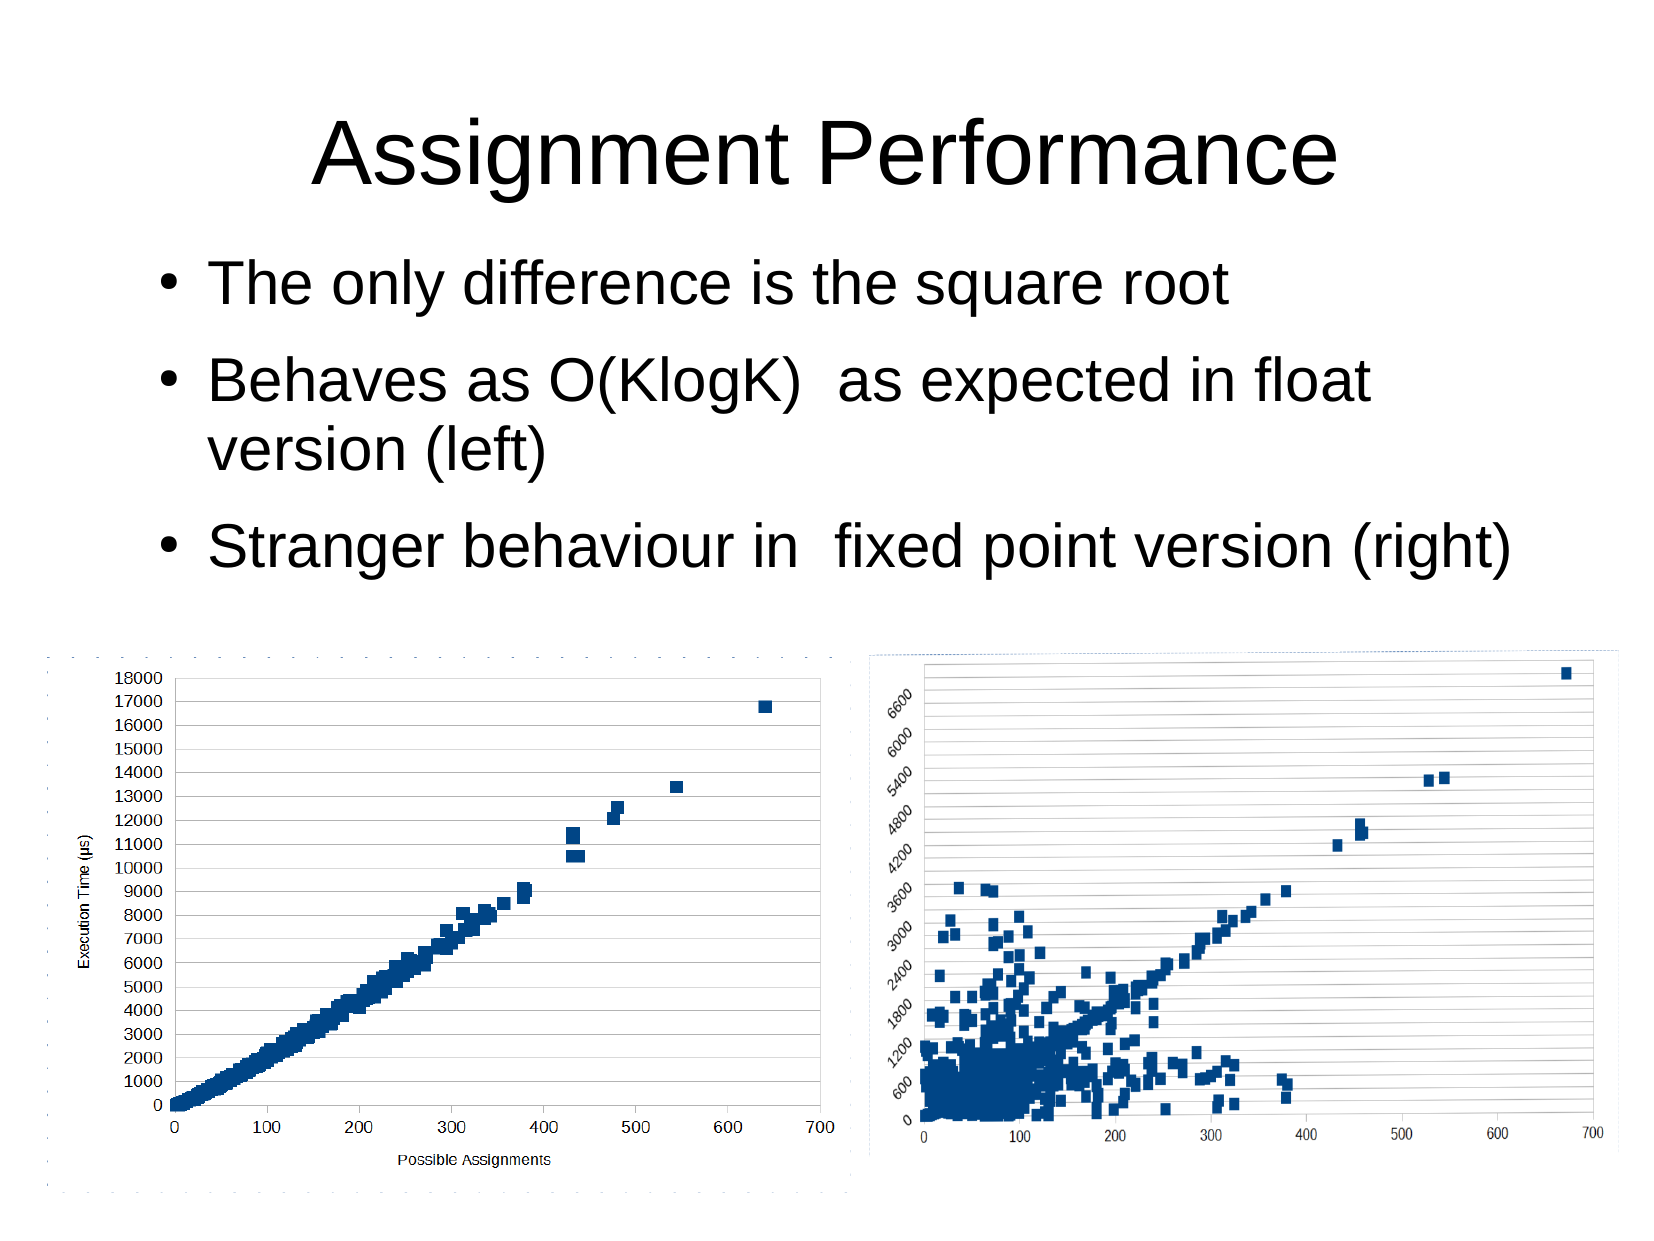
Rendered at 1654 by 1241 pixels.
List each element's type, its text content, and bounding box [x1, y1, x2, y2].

title Assignment Performance [82, 49, 1571, 257]
picture [868, 649, 1619, 1157]
list The only difference is the square root Behaves as O(KlogK) as expected in float version (left) Stranger behaviour in fixed point version (right) [141, 248, 1571, 626]
picture [47, 657, 851, 1193]
